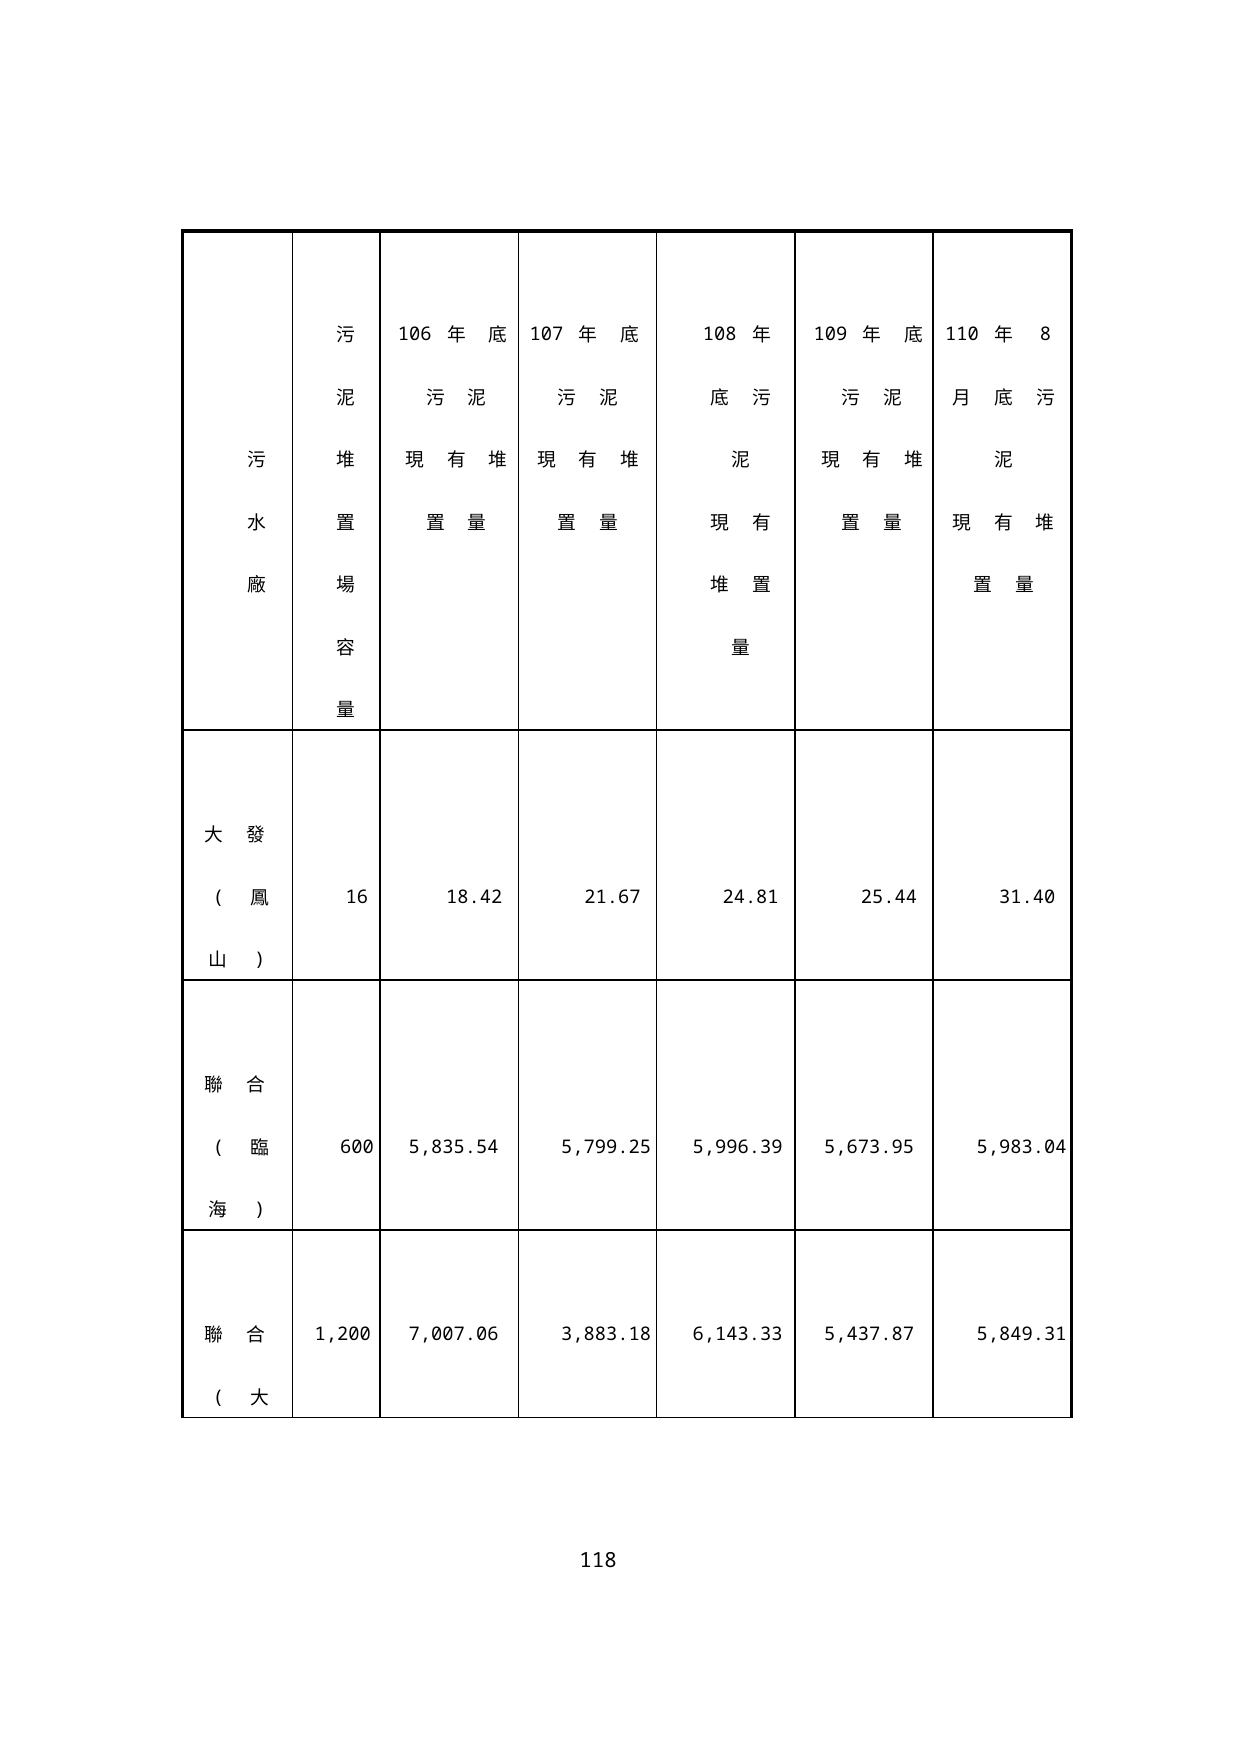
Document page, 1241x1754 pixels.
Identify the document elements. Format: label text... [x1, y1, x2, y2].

table_cell 5,437.87 [796, 1231, 932, 1417]
table_cell 聯合(臨海) [184, 981, 292, 1229]
table_header 污水廠 [184, 233, 292, 729]
table_cell 5,983.04 [934, 981, 1070, 1229]
table_cell 600 [293, 981, 379, 1229]
table_cell 5,835.54 [381, 981, 518, 1229]
table_cell 大發(鳳山) [184, 731, 292, 979]
table_header 污泥堆置場容量 [293, 233, 379, 729]
table_cell 21.67 [519, 731, 656, 979]
table_header 107年底污泥 現有堆置量 [519, 233, 656, 729]
table_cell 5,799.25 [519, 981, 656, 1229]
table_cell 5,849.31 [934, 1231, 1070, 1417]
table_cell 3,883.18 [519, 1231, 656, 1417]
table_header 108年底污泥 現有堆置量 [657, 233, 794, 729]
table_header 109年底污泥 現有堆置量 [796, 233, 932, 729]
table_cell 5,673.95 [796, 981, 932, 1229]
table_header 110年8月底污泥 現有堆置量 [934, 233, 1070, 729]
table_cell 16 [293, 731, 379, 979]
table_cell 25.44 [796, 731, 932, 979]
table_cell 6,143.33 [657, 1231, 794, 1417]
table_cell 31.40 [934, 731, 1070, 979]
table_cell 聯合(大 [184, 1231, 292, 1417]
table_cell 24.81 [657, 731, 794, 979]
table_cell 1,200 [293, 1231, 379, 1417]
table_cell 7,007.06 [381, 1231, 518, 1417]
table_header 106年底污泥 現有堆置量 [381, 233, 518, 729]
table_cell 18.42 [381, 731, 518, 979]
table_cell 5,996.39 [657, 981, 794, 1229]
